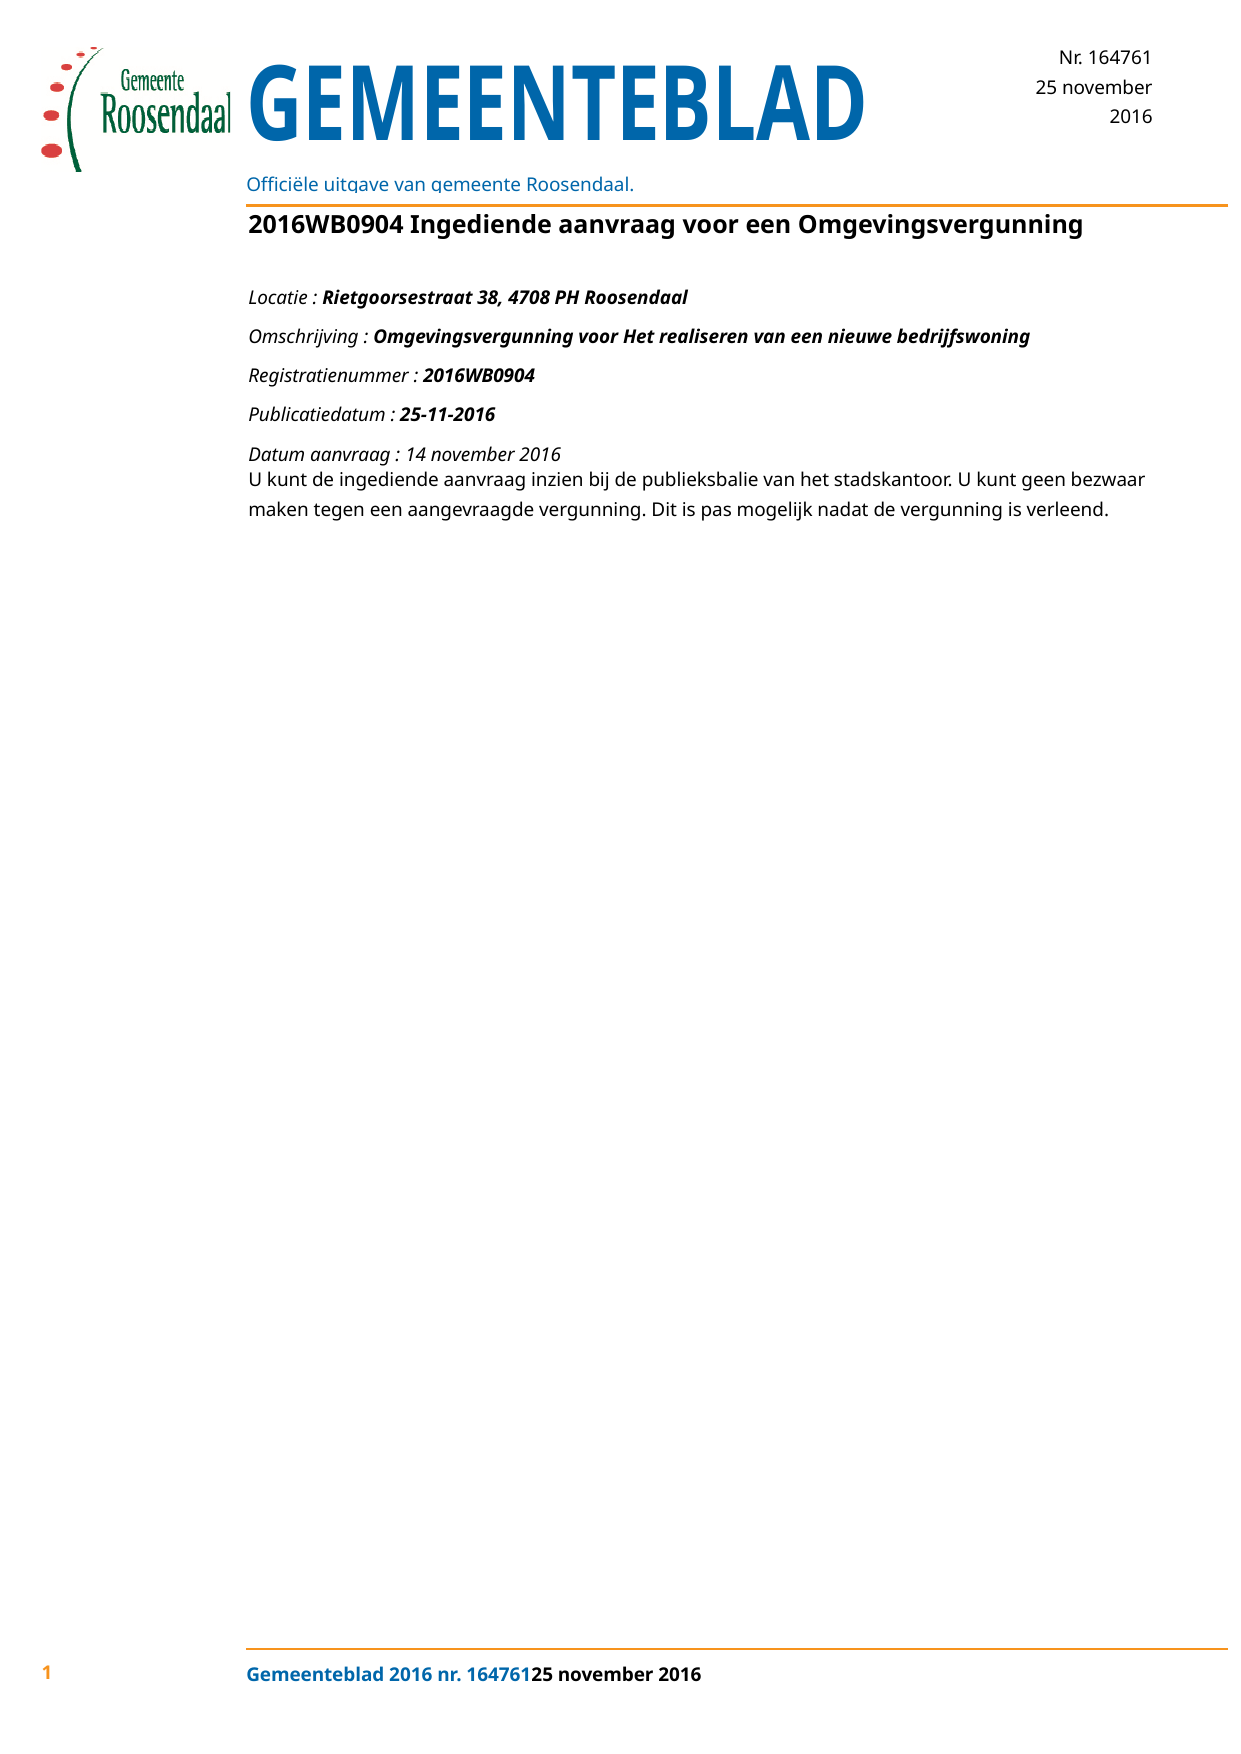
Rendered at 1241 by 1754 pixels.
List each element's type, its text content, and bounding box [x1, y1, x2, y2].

picture [41, 47, 231, 172]
text Publicatiedatum : 25-11-2016 [248, 402, 1152, 427]
text Registratienummer : 2016WB0904 [248, 362, 1152, 388]
text Datum aanvraag : 14 november 2016 [248, 441, 1152, 467]
text 2016WB0904 Ingediende aanvraag voor een Omgevingsvergunning [248, 207, 1152, 241]
text Locatie : Rietgoorsestraat 38, 4708 PH Roosendaal [248, 284, 1152, 309]
text Omschrijving : Omgevingsvergunning voor Het realiseren van een nieuwe bedrijfswoning [248, 323, 1152, 349]
text U kunt de ingediende aanvraag inzien bij de publieksbalie van het stadskantoor. U kunt geen bezwaar maken tegen een aangevraagde vergunning. Dit is pas mogelijk nadat de vergunning is verleend. [248, 467, 1152, 522]
